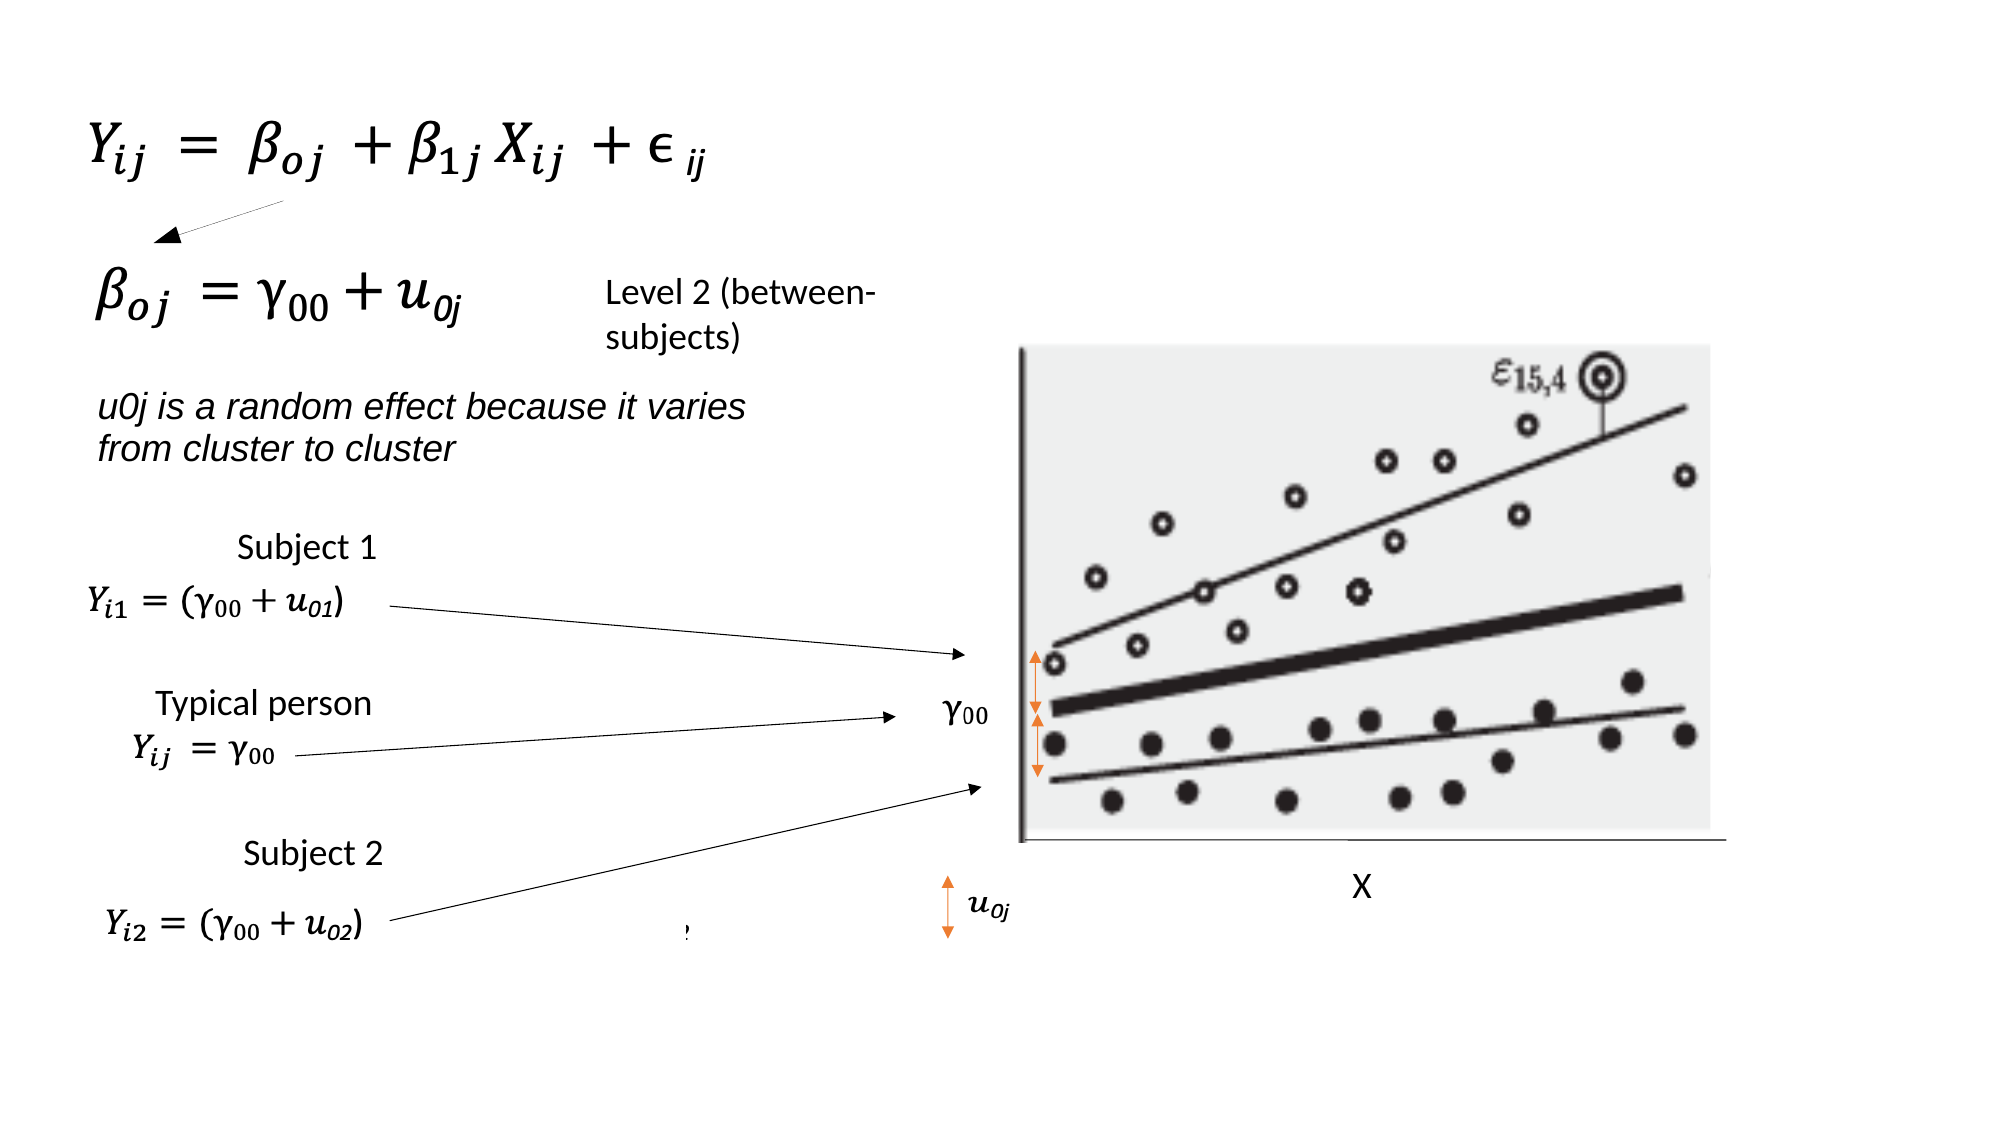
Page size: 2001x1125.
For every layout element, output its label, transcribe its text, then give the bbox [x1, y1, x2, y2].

text_box [950, 873, 1099, 935]
text_box [67, 97, 760, 502]
text_box [110, 716, 556, 781]
text_box X [1337, 853, 1414, 914]
text_box Level 2 (between-subjects) [590, 259, 976, 365]
text_box [891, 676, 1039, 737]
text_box Subject 2 [228, 820, 582, 881]
text_box Typical person [140, 671, 494, 730]
picture [1018, 339, 1711, 843]
text_box u0j is a random effect because it varies from cluster to cluster [82, 377, 839, 477]
text_box [89, 880, 709, 1042]
text_box Subject 1 [222, 514, 576, 565]
text_box [69, 565, 689, 671]
